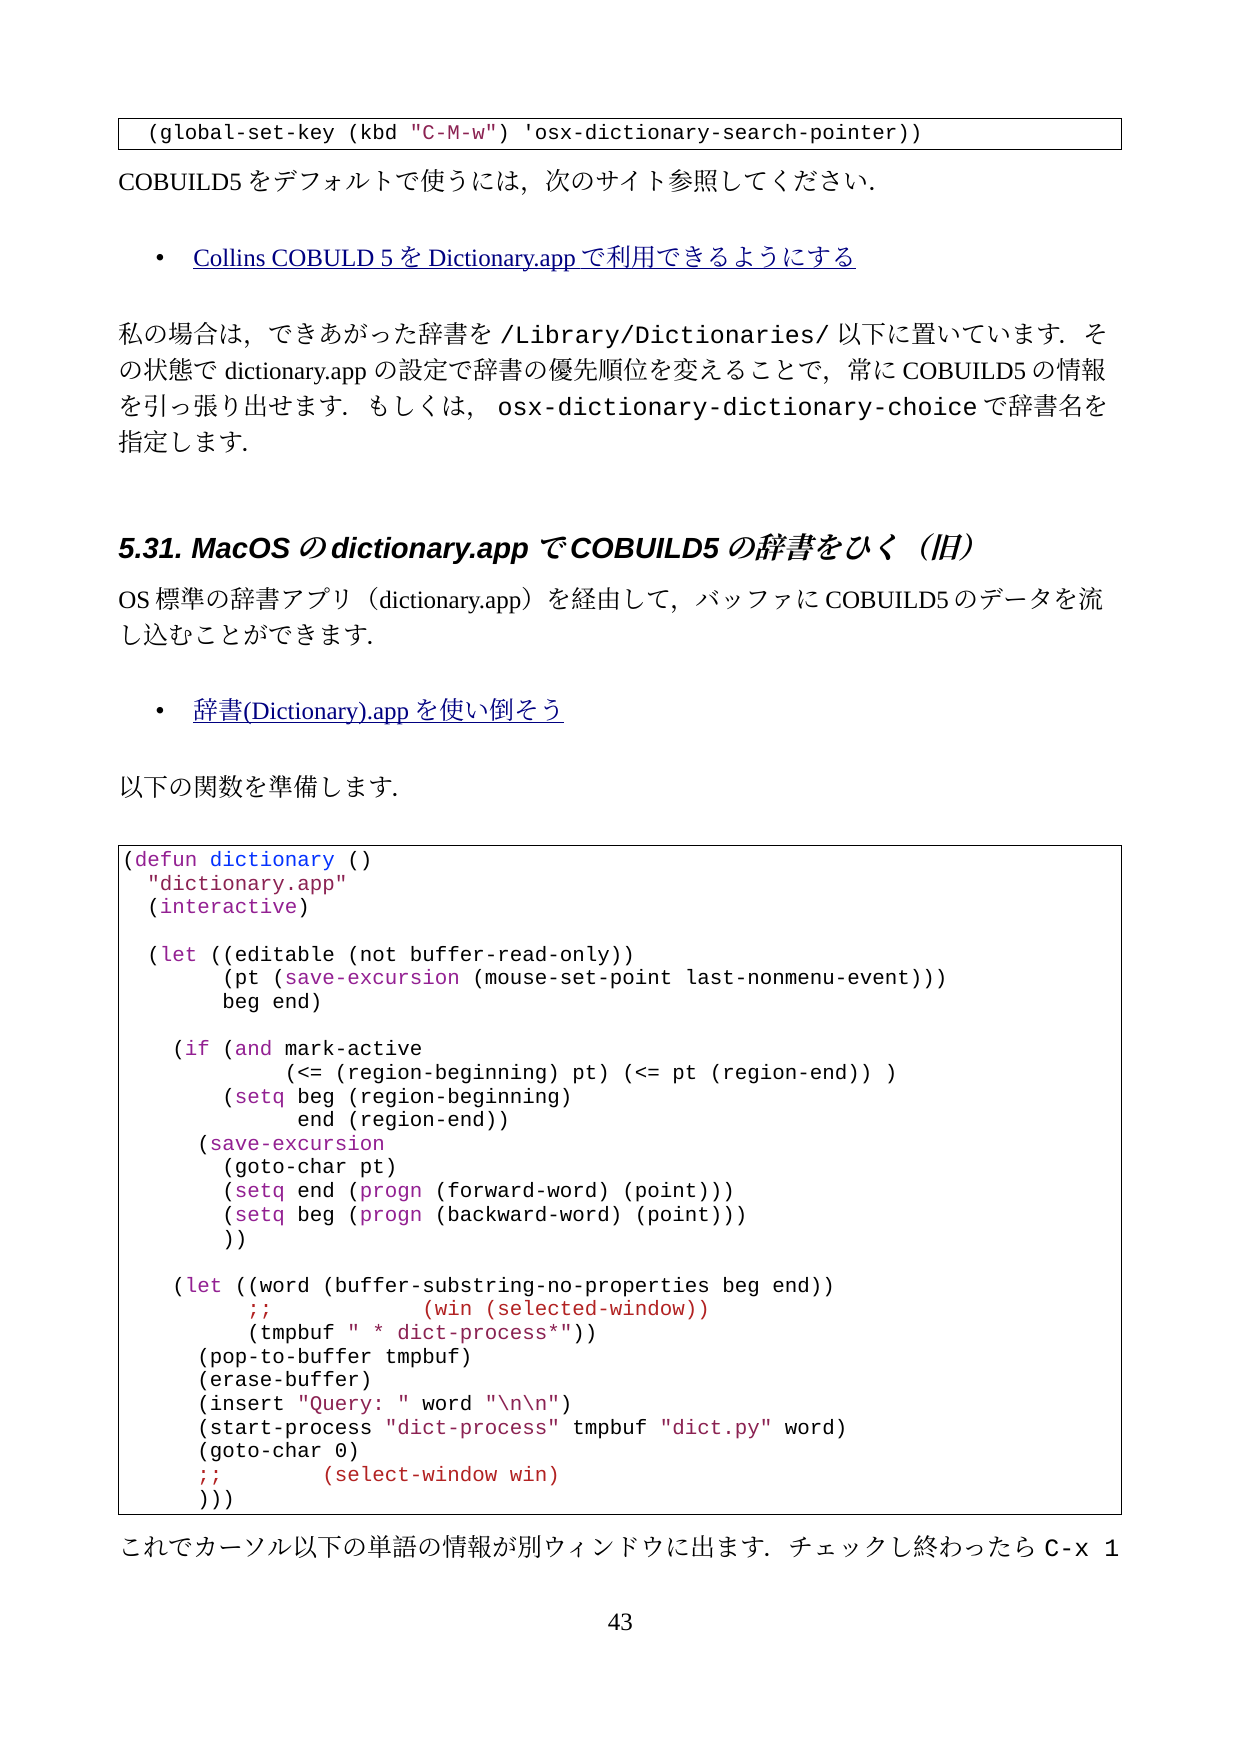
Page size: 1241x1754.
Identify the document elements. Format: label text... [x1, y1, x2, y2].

text (global-set-key (kbd "C-M-w") 'osx-dictionary-search-pointer)) [119, 119, 1121, 149]
text 以下の関数を準備します． [118, 768, 1122, 833]
text (setq beg (progn (backward-word) (point))) [119, 1200, 1121, 1223]
text (let ((word (buffer-substring-no-properties beg end)) [119, 1271, 1121, 1294]
text "dictionary.app" [119, 869, 1121, 892]
text COBUILD5をデフォルトで使うには，次のサイト参照してください． [118, 162, 1122, 227]
text )) [119, 1223, 1121, 1247]
text (start-process "dict-process" tmpbuf "dict.py" word) [119, 1413, 1121, 1436]
text (defun dictionary () [119, 846, 1121, 869]
text ;; (select-window win) [119, 1460, 1121, 1484]
list 辞書(Dictionary).appを使い倒そう [156, 693, 1122, 756]
text これでカーソル以下の単語の情報が別ウィンドウに出ます．チェックし終わったら C-x 1 [118, 1528, 1122, 1564]
subtitle MacOSのdictionary.appでCOBUILD5の辞書をひく（旧） [118, 525, 1122, 567]
text (setq beg (region-beginning) [119, 1082, 1121, 1105]
text (pt (save-excursion (mouse-set-point last-nonmenu-event))) [119, 963, 1121, 987]
text OS標準の辞書アプリ（dictionary.app）を経由して，バッファにCOBUILD5のデータを流し込むことができます． [118, 579, 1122, 680]
text (if (and mark-active [119, 1034, 1121, 1058]
text (insert "Query: " word "\n\n") [119, 1389, 1121, 1413]
text (pop-to-buffer tmpbuf) [119, 1342, 1121, 1365]
text (save-excursion [119, 1129, 1121, 1153]
text (goto-char pt) [119, 1153, 1121, 1176]
text (<= (region-beginning) pt) (<= pt (region-end)) ) [119, 1058, 1121, 1082]
text (tmpbuf " * dict-process*")) [119, 1318, 1121, 1342]
text ))) [119, 1484, 1121, 1514]
text (goto-char 0) [119, 1436, 1121, 1460]
text 私の場合は，できあがった辞書を /Library/Dictionaries/ 以下に置いています．その状態で dictionary.app の設定で辞書の優先順位を変えることで，常にCOBUILD5の情報を引っ張り出せます．もしくは， osx-dictionary-dictionary-choice で辞書名を指定します． [118, 314, 1122, 488]
text beg end) [119, 987, 1121, 1011]
text end (region-end)) [119, 1105, 1121, 1129]
text (erase-buffer) [119, 1365, 1121, 1389]
text (interactive) [119, 892, 1121, 916]
text (setq end (progn (forward-word) (point))) [119, 1176, 1121, 1200]
text ;; (win (selected-window)) [119, 1294, 1121, 1318]
text (let ((editable (not buffer-read-only)) [119, 940, 1121, 963]
list Collins COBULD 5をDictionary.appで利用できるようにする [156, 239, 1122, 302]
